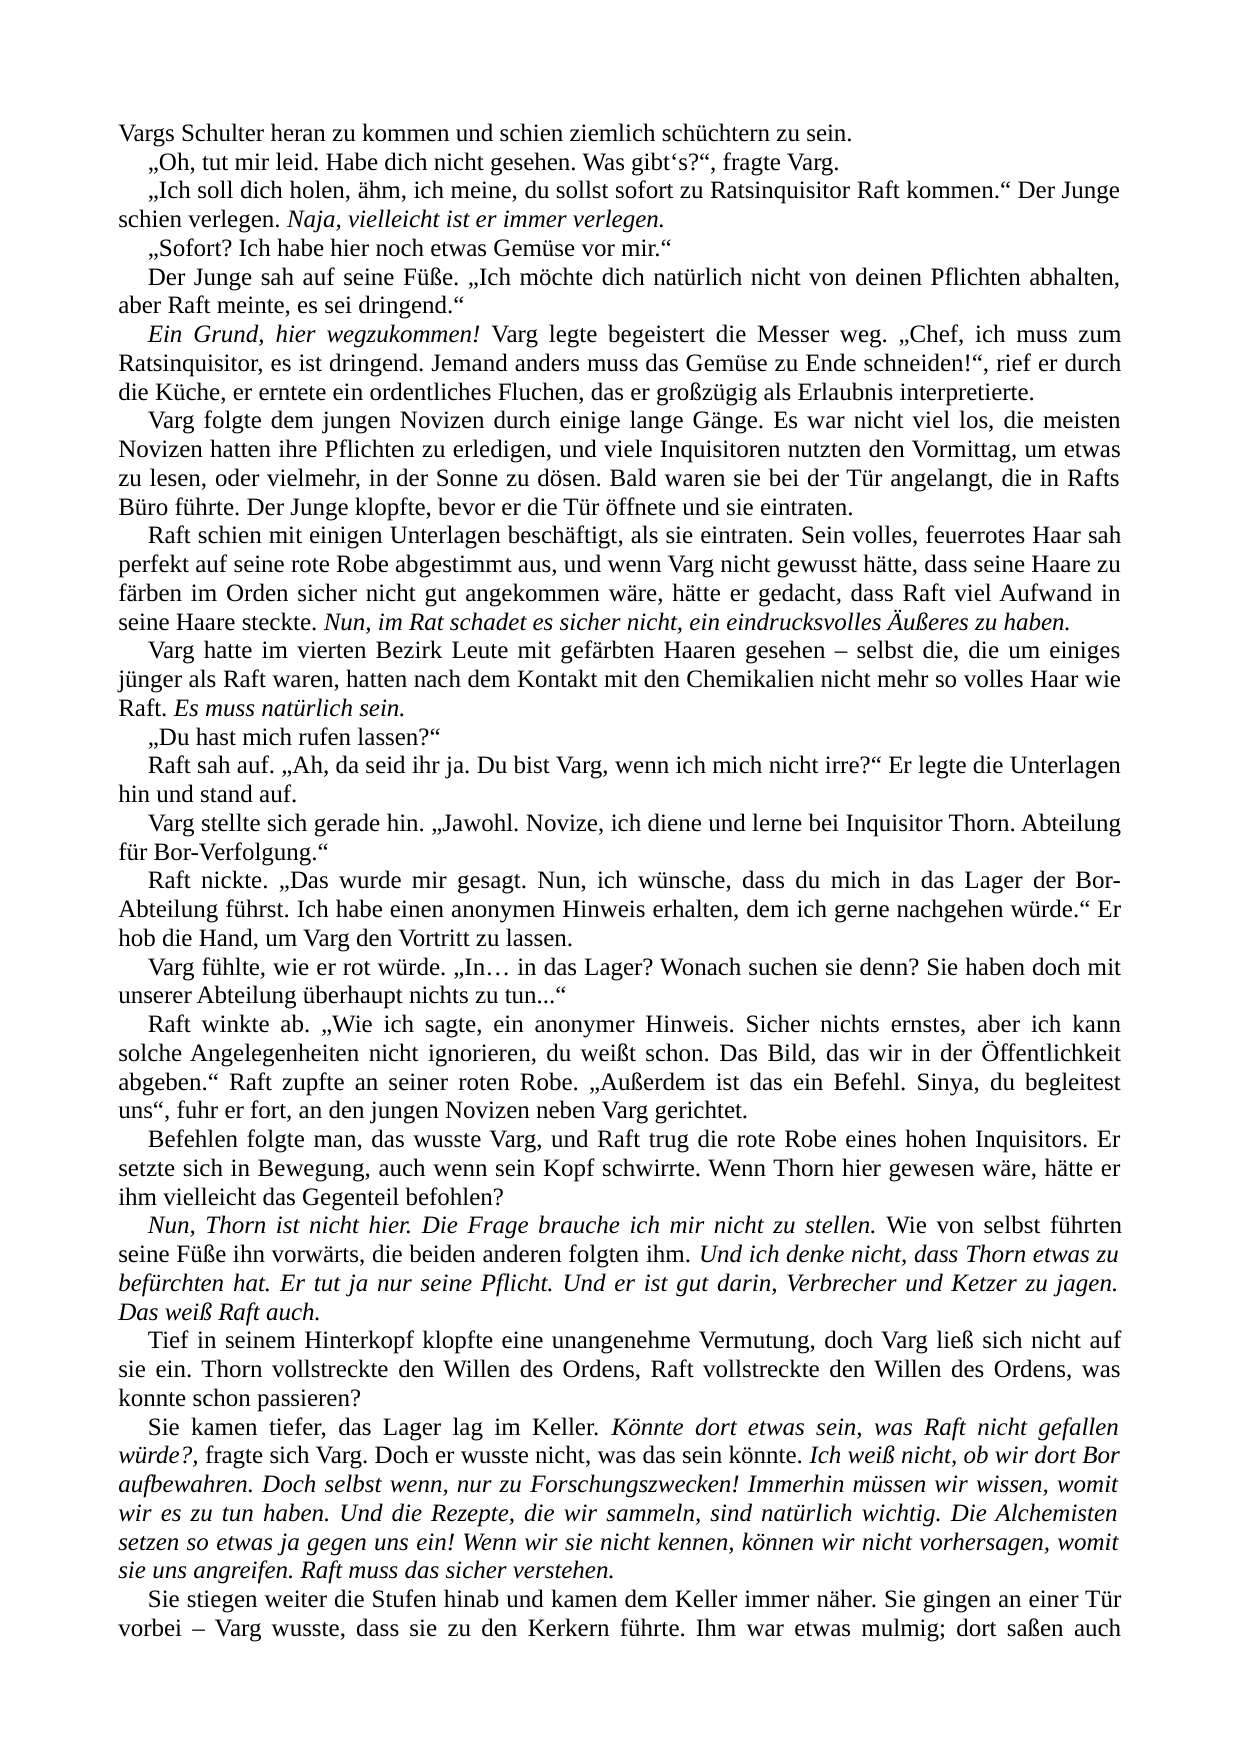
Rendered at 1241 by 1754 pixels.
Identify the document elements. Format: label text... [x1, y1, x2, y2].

text Sie kamen tiefer, das Lager lag im Keller. Könnte dort etwas sein, was Raft nicht gefallen würde?, fragte sich Varg. Doch er wusste nicht, was das sein könnte. Ich weiß nicht, ob wir dort Bor aufbewahren. Doch selbst wenn, nur zu Forschungszwecken! Immerhin müssen wir wissen, womit wir es zu tun haben. Und die Rezepte, die wir sammeln, sind natürlich wichtig. Die Alchemisten setzen so etwas ja gegen uns ein! Wenn wir sie nicht kennen, können wir nicht vorhersagen, womit sie uns angreifen. Raft muss das sicher verstehen. [118, 1412, 1122, 1584]
text Raft sah auf. „Ah, da seid ihr ja. Du bist Varg, wenn ich mich nicht irre?“ Er legte die Unterlagen hin und stand auf. [118, 751, 1122, 808]
text Vargs Schulter heran zu kommen und schien ziemlich schüchtern zu sein. [118, 118, 1122, 147]
text Der Junge sah auf seine Füße. „Ich möchte dich natürlich nicht von deinen Pflichten abhalten, aber Raft meinte, es sei dringend.“ [118, 262, 1122, 319]
text Raft nickte. „Das wurde mir gesagt. Nun, ich wünsche, dass du mich in das Lager der Bor-Abteilung führst. Ich habe einen anonymen Hinweis erhalten, dem ich gerne nachgehen würde.“ Er hob die Hand, um Varg den Vortritt zu lassen. [118, 866, 1122, 952]
text Raft winkte ab. „Wie ich sagte, ein anonymer Hinweis. Sicher nichts ernstes, aber ich kann solche Angelegenheiten nicht ignorieren, du weißt schon. Das Bild, das wir in der Öffentlichkeit abgeben.“ Raft zupfte an seiner roten Robe. „Außerdem ist das ein Befehl. Sinya, du begleitest uns“, fuhr er fort, an den jungen Novizen neben Varg gerichtet. [118, 1009, 1122, 1124]
text Befehlen folgte man, das wusste Varg, und Raft trug die rote Robe eines hohen Inquisitors. Er setzte sich in Bewegung, auch wenn sein Kopf schwirrte. Wenn Thorn hier gewesen wäre, hätte er ihm vielleicht das Gegenteil befohlen? [118, 1124, 1122, 1211]
text „Ich soll dich holen, ähm, ich meine, du sollst sofort zu Ratsinquisitor Raft kommen.“ Der Junge schien verlegen. Naja, vielleicht ist er immer verlegen. [118, 176, 1122, 233]
text Varg hatte im vierten Bezirk Leute mit gefärbten Haaren gesehen – selbst die, die um einiges jünger als Raft waren, hatten nach dem Kontakt mit den Chemikalien nicht mehr so volles Haar wie Raft. Es muss natürlich sein. [118, 636, 1122, 722]
text Sie stiegen weiter die Stufen hinab und kamen dem Keller immer näher. Sie gingen an einer Tür vorbei – Varg wusste, dass sie zu den Kerkern führte. Ihm war etwas mulmig; dort saßen auch [118, 1584, 1122, 1642]
text „Oh, tut mir leid. Habe dich nicht gesehen. Was gibt‘s?“, fragte Varg. [118, 147, 1122, 176]
text „Sofort? Ich habe hier noch etwas Gemüse vor mir.“ [118, 233, 1122, 262]
text Varg fühlte, wie er rot würde. „In… in das Lager? Wonach suchen sie denn? Sie haben doch mit unserer Abteilung überhaupt nichts zu tun...“ [118, 952, 1122, 1009]
text Varg folgte dem jungen Novizen durch einige lange Gänge. Es war nicht viel los, die meisten Novizen hatten ihre Pflichten zu erledigen, und viele Inquisitoren nutzten den Vormittag, um etwas zu lesen, oder vielmehr, in der Sonne zu dösen. Bald waren sie bei der Tür angelangt, die in Rafts Büro führte. Der Junge klopfte, bevor er die Tür öffnete und sie eintraten. [118, 406, 1122, 521]
text Ein Grund, hier wegzukommen! Varg legte begeistert die Messer weg. „Chef, ich muss zum Ratsinquisitor, es ist dringend. Jemand anders muss das Gemüse zu Ende schneiden!“, rief er durch die Küche, er erntete ein ordentliches Fluchen, das er großzügig als Erlaubnis interpretierte. [118, 319, 1122, 406]
text Varg stellte sich gerade hin. „Jawohl. Novize, ich diene und lerne bei Inquisitor Thorn. Abteilung für Bor-Verfolgung.“ [118, 808, 1122, 866]
text „Du hast mich rufen lassen?“ [118, 722, 1122, 751]
text Tief in seinem Hinterkopf klopfte eine unangenehme Vermutung, doch Varg ließ sich nicht auf sie ein. Thorn vollstreckte den Willen des Ordens, Raft vollstreckte den Willen des Ordens, was konnte schon passieren? [118, 1326, 1122, 1412]
text Raft schien mit einigen Unterlagen beschäftigt, als sie eintraten. Sein volles, feuerrotes Haar sah perfekt auf seine rote Robe abgestimmt aus, und wenn Varg nicht gewusst hätte, dass seine Haare zu färben im Orden sicher nicht gut angekommen wäre, hätte er gedacht, dass Raft viel Aufwand in seine Haare steckte. Nun, im Rat schadet es sicher nicht, ein eindrucksvolles Äußeres zu haben. [118, 521, 1122, 636]
text Nun, Thorn ist nicht hier. Die Frage brauche ich mir nicht zu stellen. Wie von selbst führten seine Füße ihn vorwärts, die beiden anderen folgten ihm. Und ich denke nicht, dass Thorn etwas zu befürchten hat. Er tut ja nur seine Pflicht. Und er ist gut darin, Verbrecher und Ketzer zu jagen. Das weiß Raft auch. [118, 1211, 1122, 1326]
